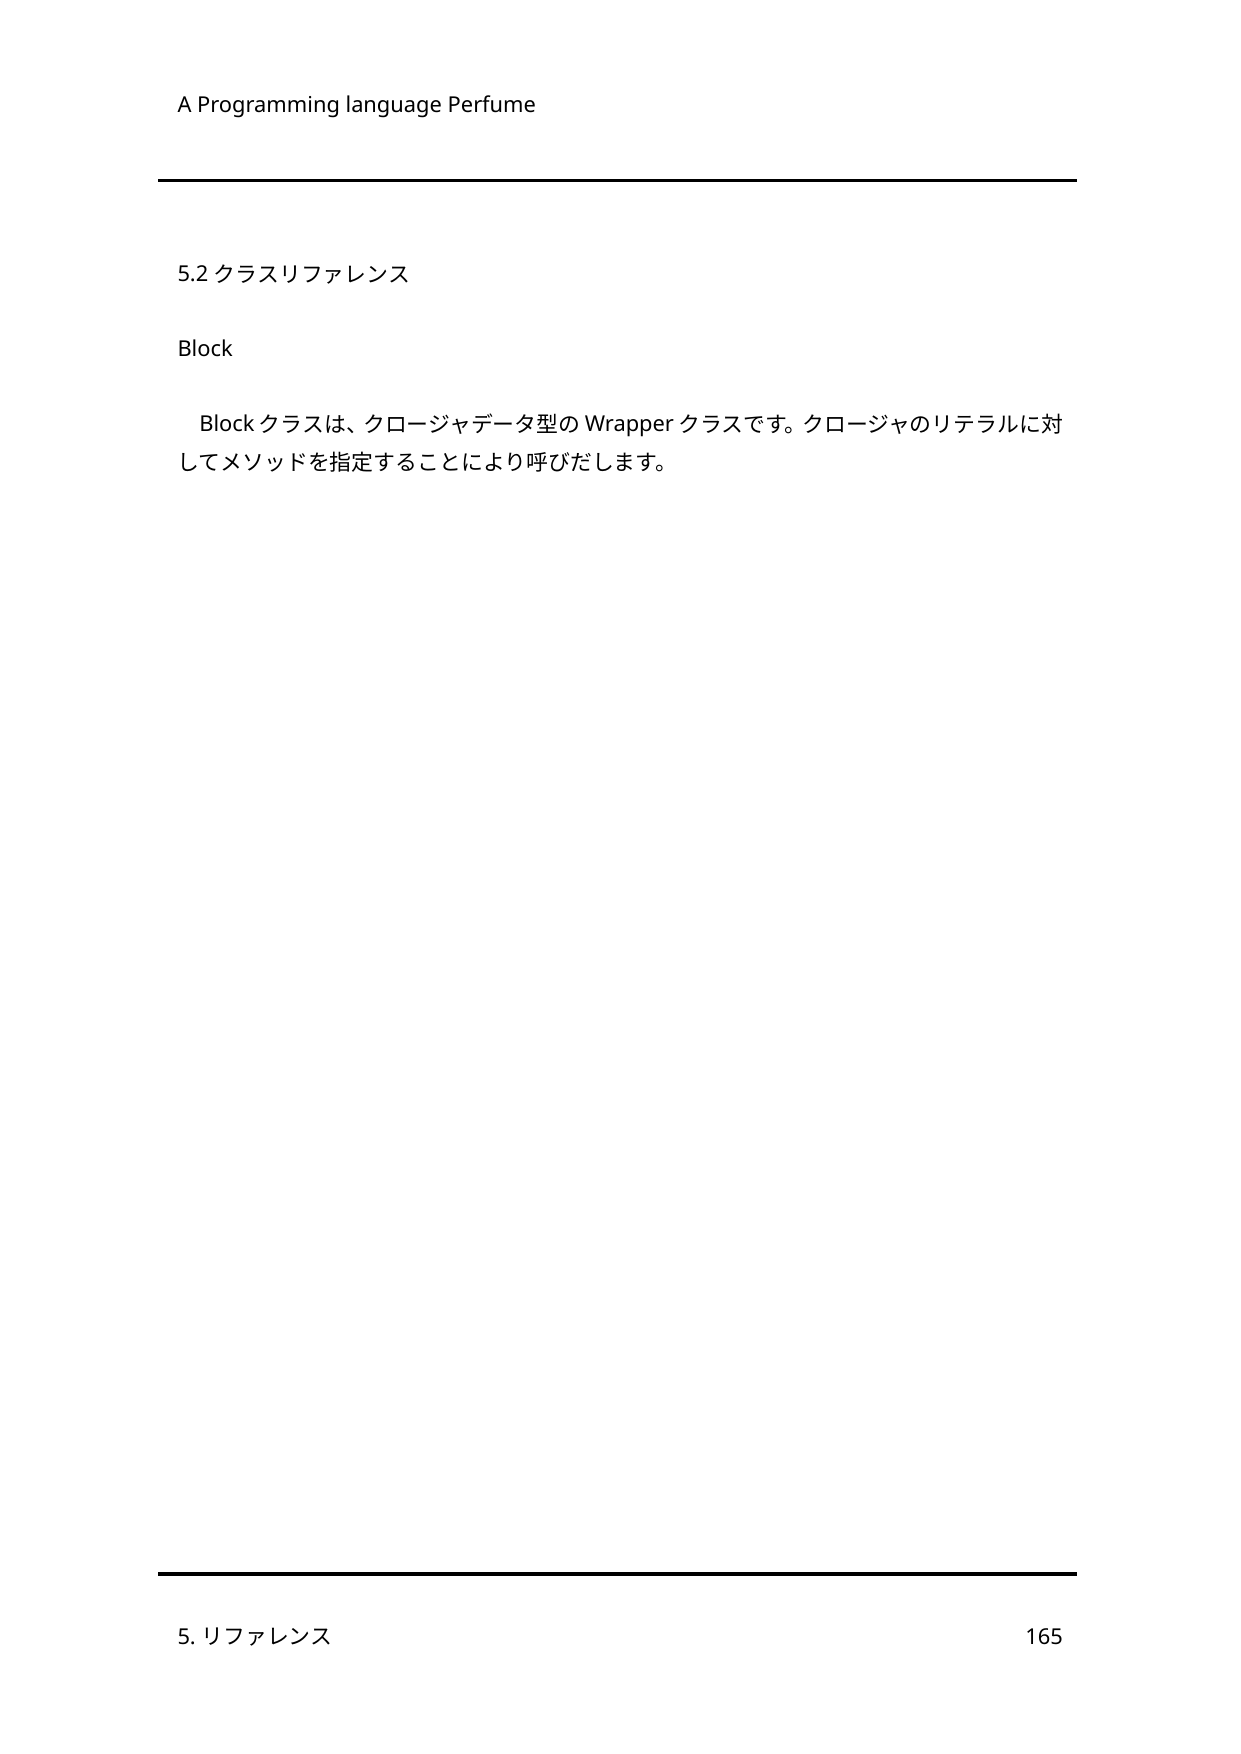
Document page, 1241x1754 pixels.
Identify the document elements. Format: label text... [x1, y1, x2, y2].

subtitle Block [177, 329, 1063, 367]
text Blockクラスは、クロージャデータ型のWrapperクラスです。クロージャのリテラルに対してメソッドを指定することにより呼びだします。 [177, 404, 1063, 479]
subtitle 5.2 クラスリファレンス [177, 254, 1063, 292]
